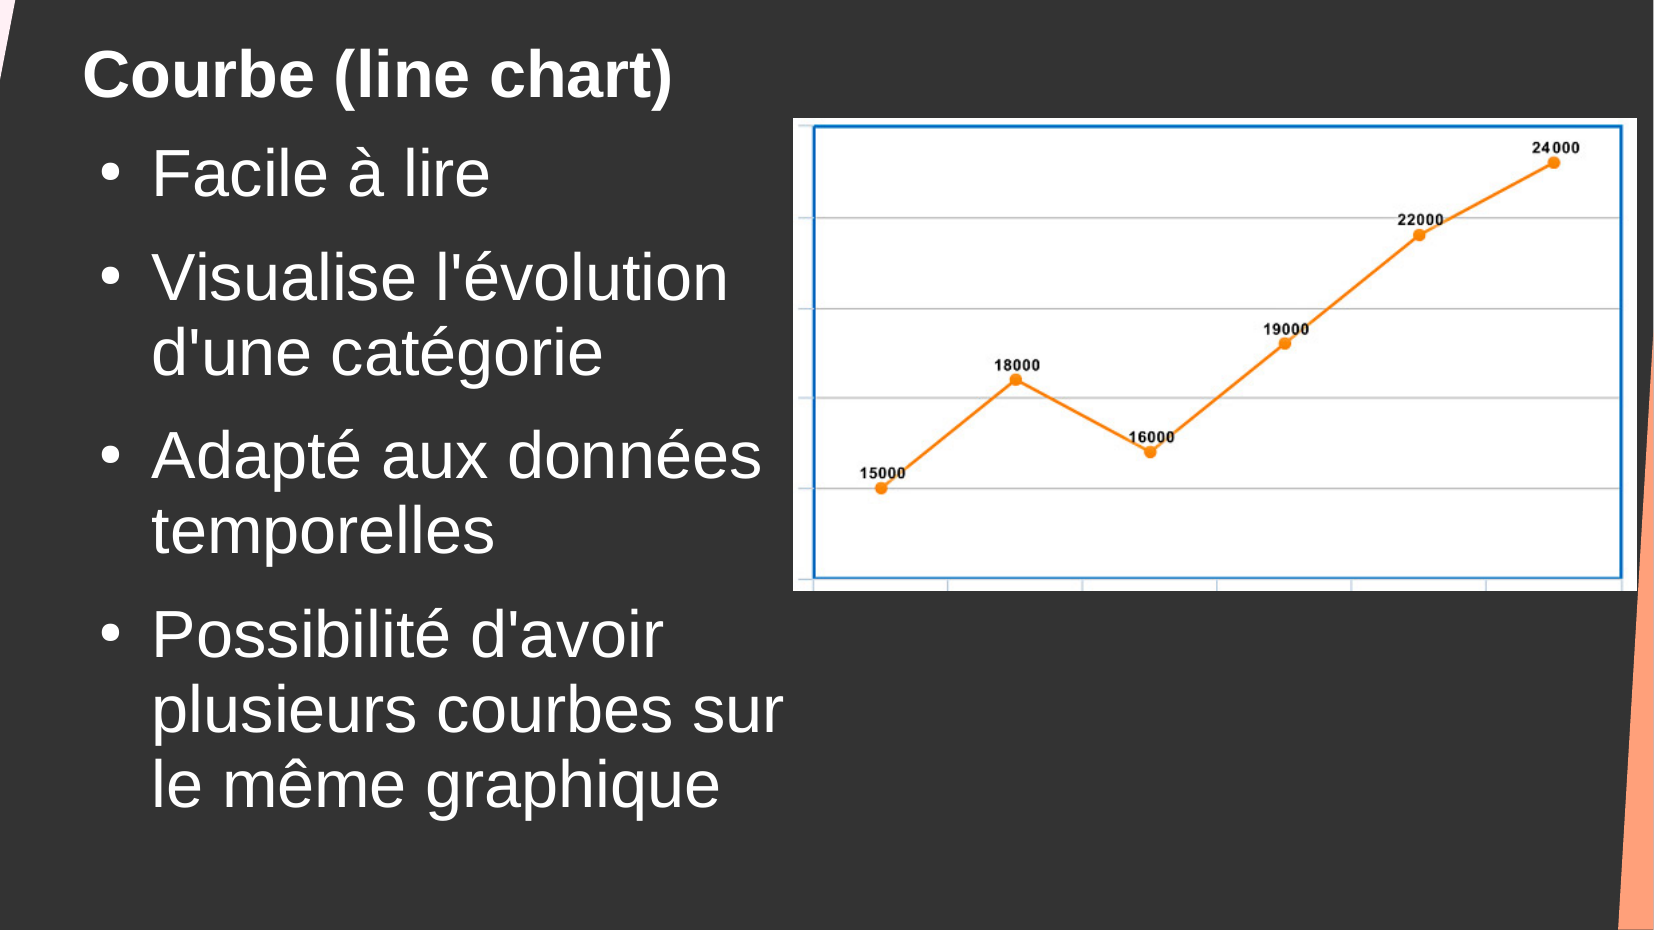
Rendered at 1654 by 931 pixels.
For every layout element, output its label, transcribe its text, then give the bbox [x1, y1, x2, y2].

title Courbe (line chart) [82, 37, 1571, 115]
text_box [0, 0, 16, 80]
picture [793, 118, 1637, 591]
list Facile à lire Visualise l'évolution d'une catégorie Adapté aux données temporelles Possibilité d'avoir plusieurs courbes sur le même graphique [80, 135, 804, 827]
text_box [1618, 320, 1654, 930]
